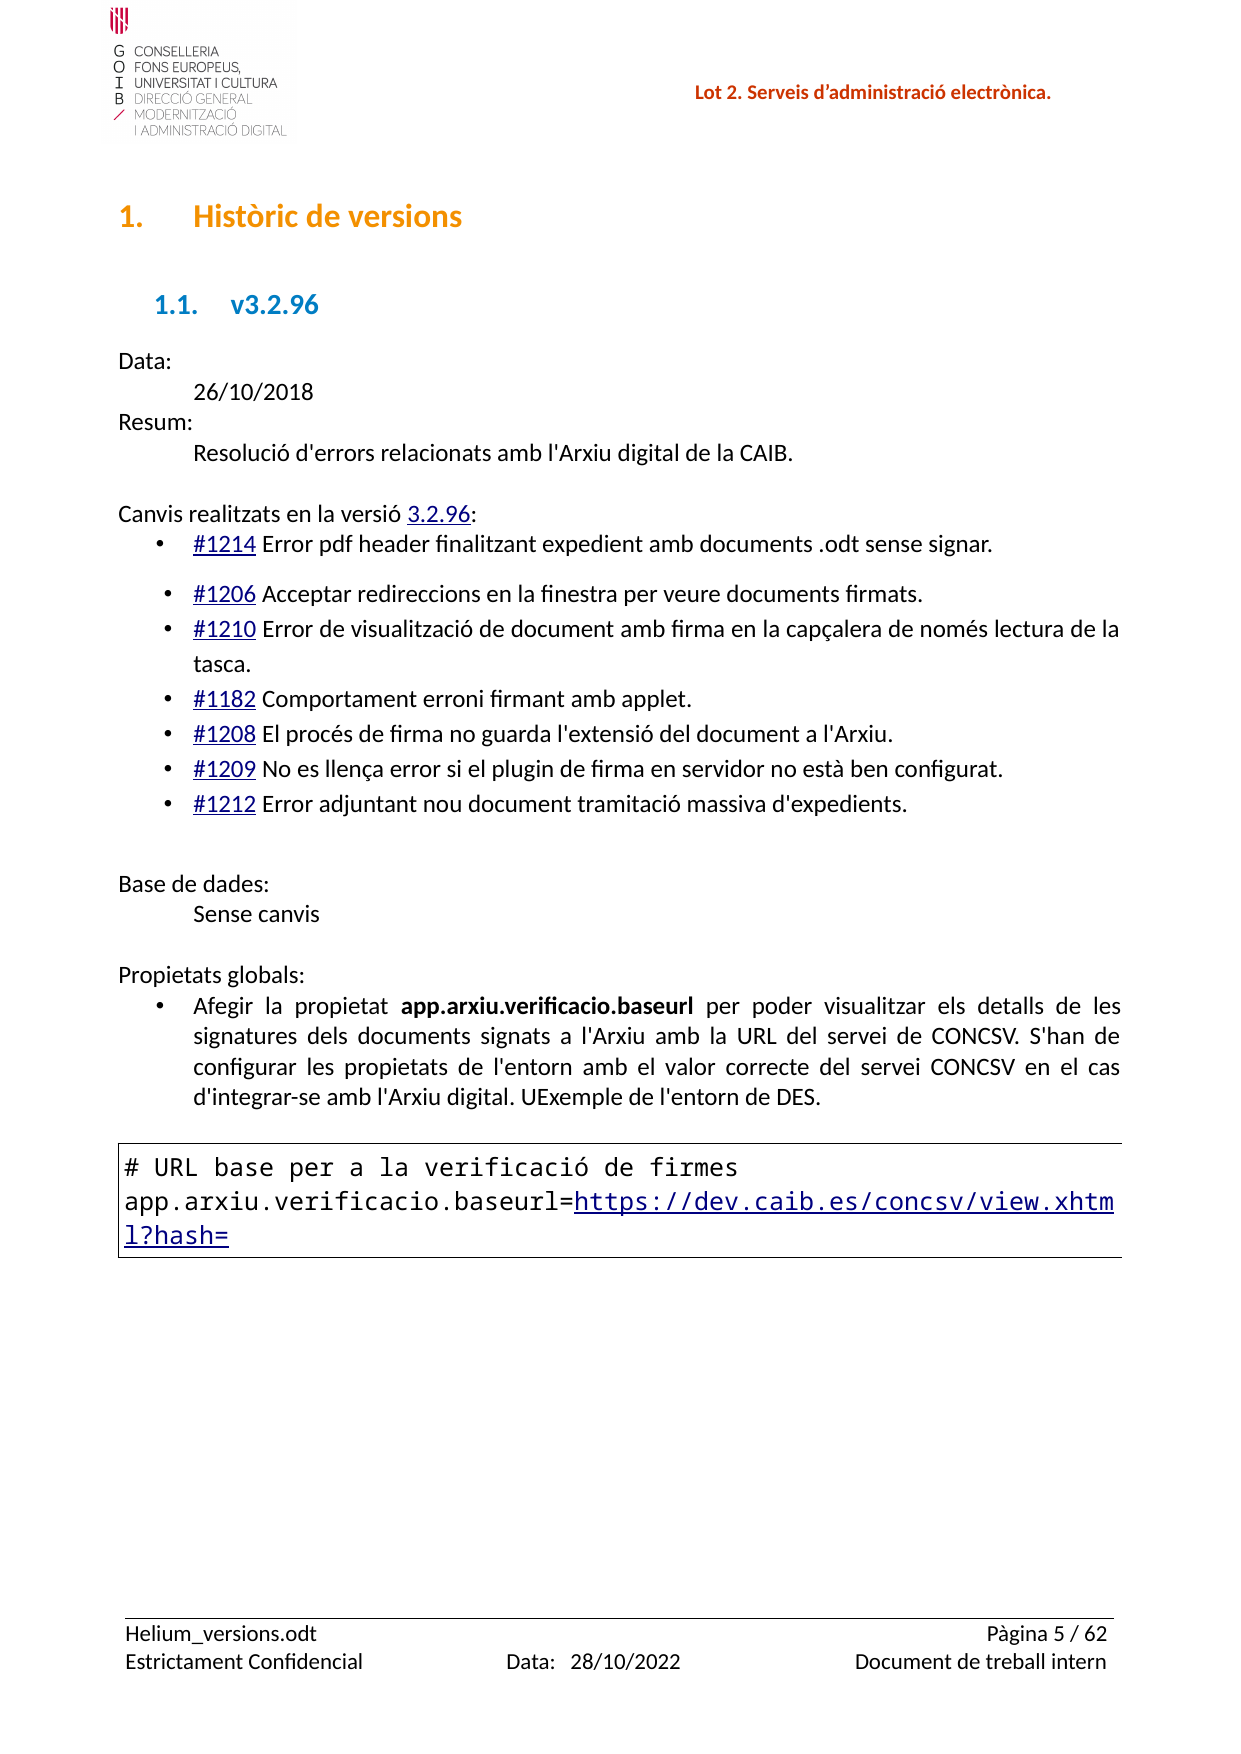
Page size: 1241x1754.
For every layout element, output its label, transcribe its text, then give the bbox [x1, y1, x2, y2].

text Sense canvis [118, 898, 1122, 929]
list Afegir la propietat app.arxiu.verificacio.baseurl per poder visualitzar els detalls de les signatures dels documents signats a l'Arxiu amb la URL del servei de CONCSV. S'han de configurar les propietats de l'entorn amb el valor correcte del servei CONCSV en el cas d'integrar-se amb l'Arxiu digital. UExemple de l'entorn de DES. [156, 990, 1122, 1112]
subtitle Històric de versions [118, 195, 1122, 236]
text Canvis realitzats en la versió 3.2.96: [118, 498, 1122, 528]
table_header # URL base per a la verificació de firmes app.arxiu.verificacio.baseurl=https://dev.caib.es/concsv/view.xhtml?hash= [119, 1144, 1122, 1257]
picture [100, 0, 297, 144]
list #1209 No es llença error si el plugin de firma en servidor no està ben configurat. [164, 753, 1122, 783]
text Data: [118, 345, 1122, 376]
list #1206 Acceptar redireccions en la finestra per veure documents firmats. [164, 578, 1122, 608]
list #1210 Error de visualització de document amb firma en la capçalera de només lectura de la tasca. [164, 613, 1122, 678]
text Resum: [118, 406, 1122, 437]
subtitle v3.2.96 [153, 286, 1122, 321]
list #1208 El procés de firma no guarda l'extensió del document a l'Arxiu. [164, 718, 1122, 748]
text 26/10/2018 [118, 376, 1122, 406]
text Base de dades: [118, 868, 1122, 898]
text Resolució d'errors relacionats amb l'Arxiu digital de la CAIB. [118, 437, 1122, 467]
list #1212 Error adjuntant nou document tramitació massiva d'expedients. [164, 788, 1122, 818]
list #1214 Error pdf header finalitzant expedient amb documents .odt sense signar. [156, 528, 1122, 559]
text Propietats globals: [118, 959, 1122, 990]
list #1182 Comportament erroni firmant amb applet. [164, 683, 1122, 713]
